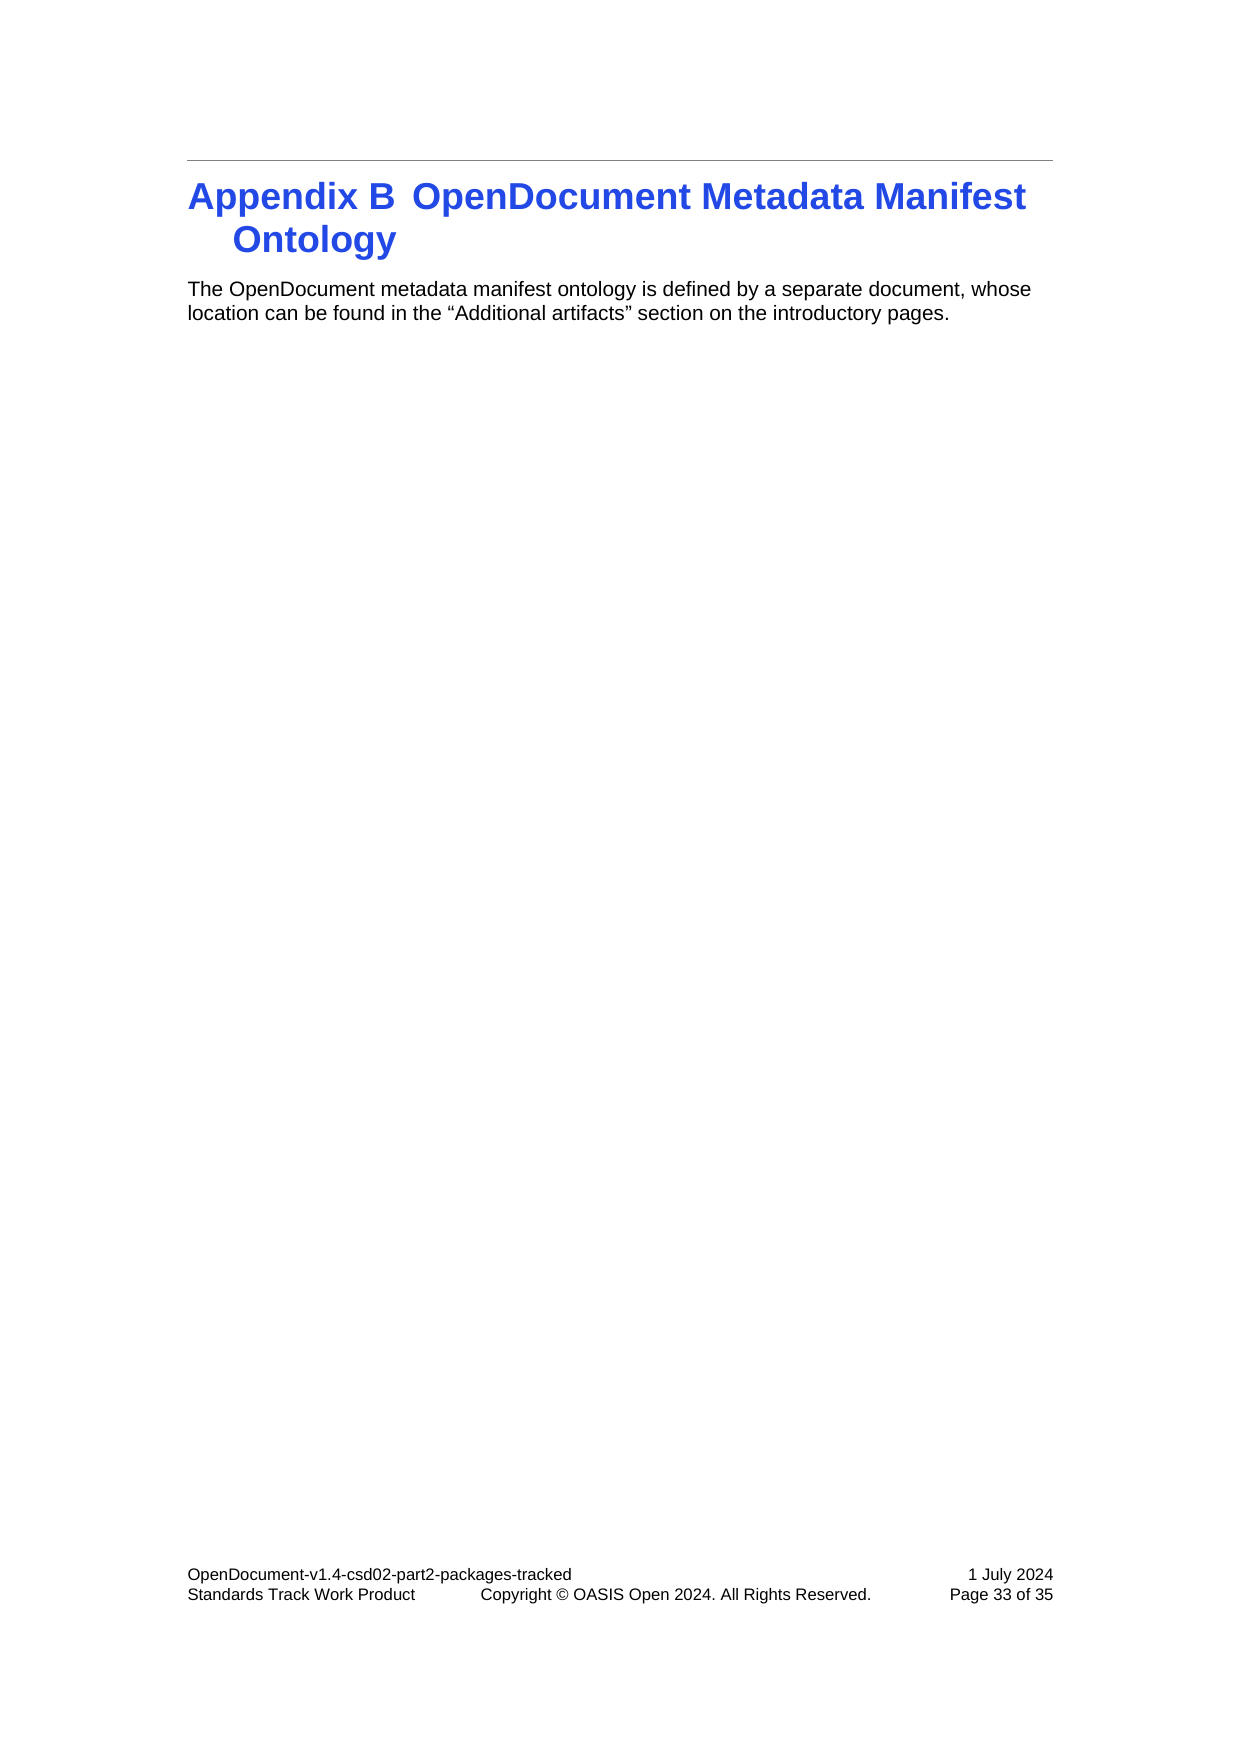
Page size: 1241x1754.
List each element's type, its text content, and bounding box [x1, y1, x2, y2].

subtitle OpenDocument Metadata Manifest Ontology [187, 161, 1053, 260]
text The OpenDocument metadata manifest ontology is defined by a separate document, whose location can be found in the “Additional artifacts” section on the introductory pages. [187, 277, 1053, 324]
